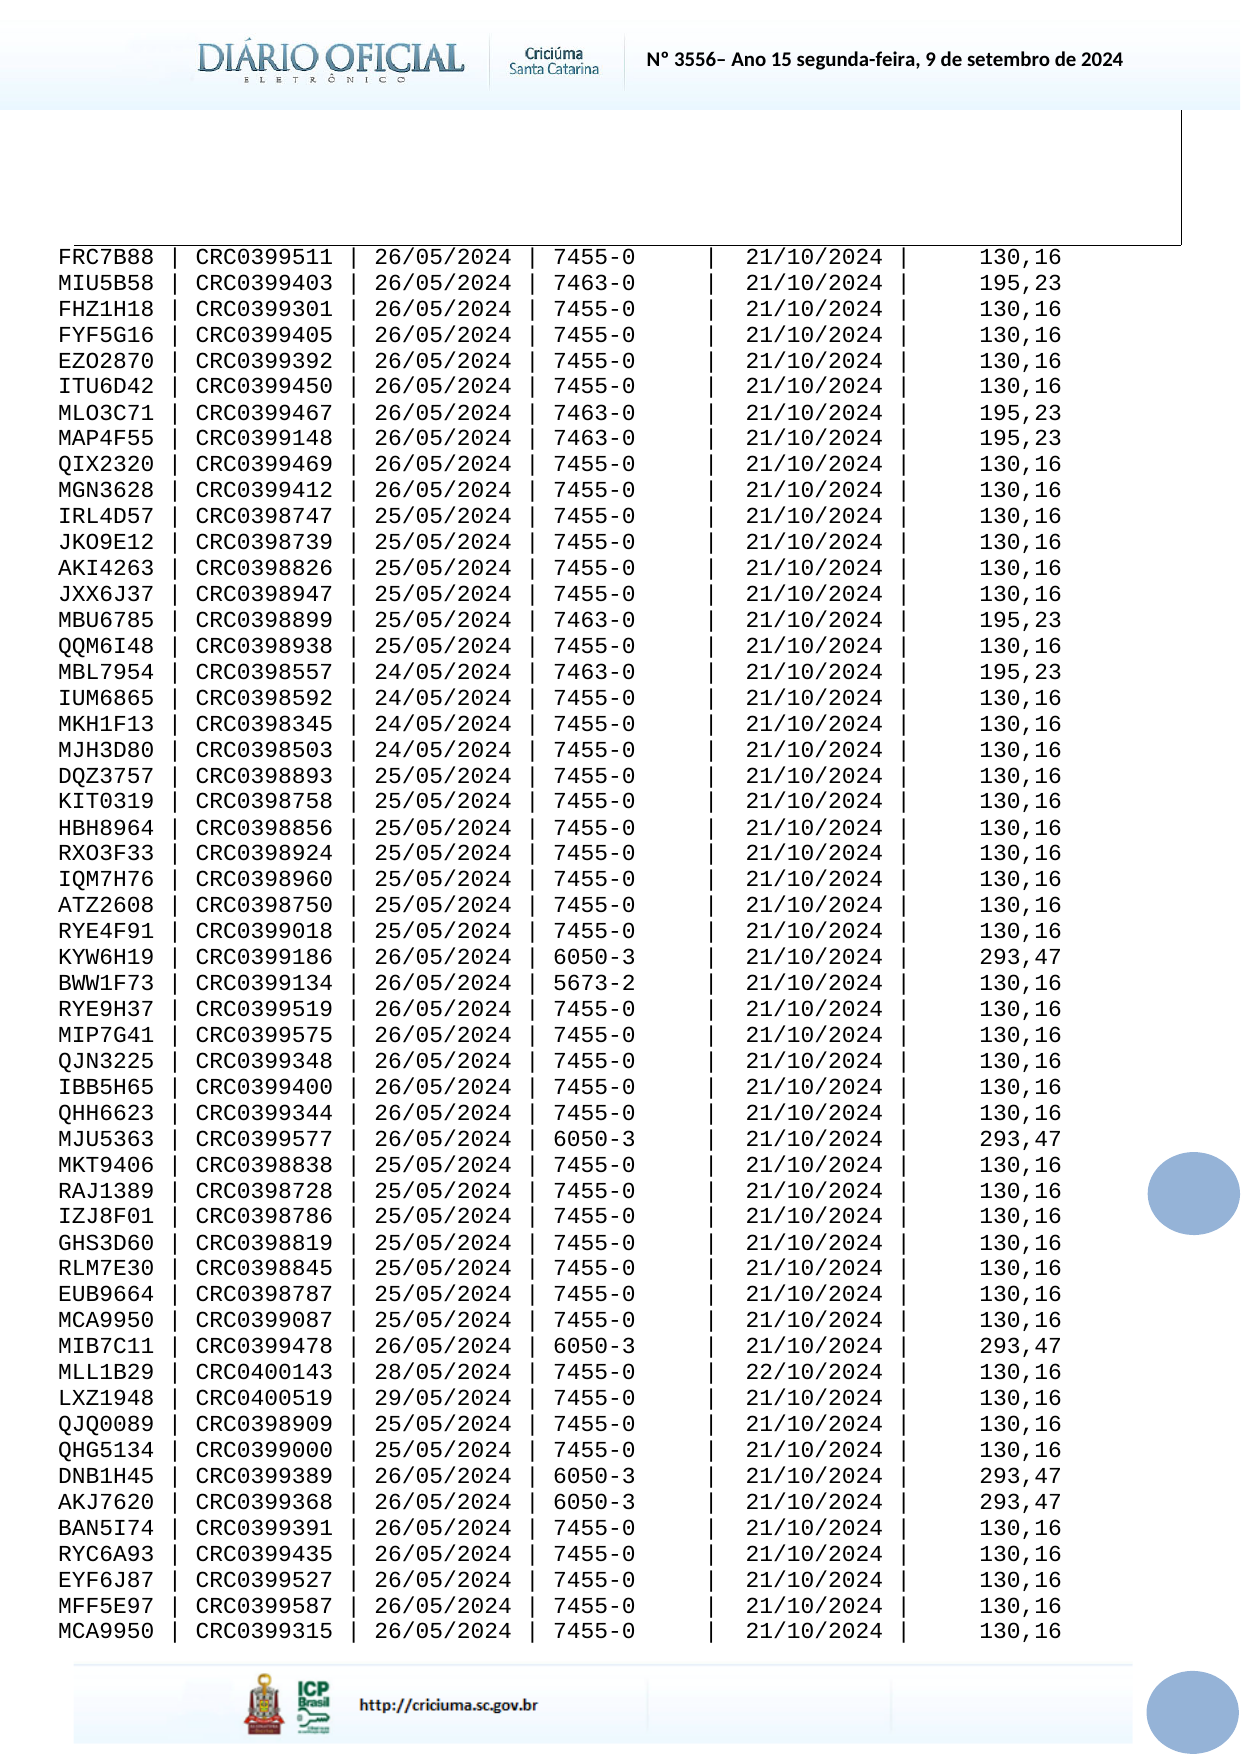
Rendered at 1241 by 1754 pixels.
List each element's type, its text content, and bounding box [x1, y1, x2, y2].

text BAN5I74 | CRC0399391 | 26/05/2024 | 7455-0 | 21/10/2024 | 130,16 [44, 1516, 1181, 1542]
text QJQ0089 | CRC0398909 | 25/05/2024 | 7455-0 | 21/10/2024 | 130,16 [44, 1412, 1181, 1438]
text AKJ7620 | CRC0399368 | 26/05/2024 | 6050-3 | 21/10/2024 | 293,47 [44, 1490, 1181, 1516]
text GHS3D60 | CRC0398819 | 25/05/2024 | 7455-0 | 21/10/2024 | 130,16 [44, 1231, 1181, 1257]
text MGN3628 | CRC0399412 | 26/05/2024 | 7455-0 | 21/10/2024 | 130,16 [44, 479, 1181, 504]
text RYC6A93 | CRC0399435 | 26/05/2024 | 7455-0 | 21/10/2024 | 130,16 [44, 1542, 1181, 1568]
text MJU5363 | CRC0399577 | 26/05/2024 | 6050-3 | 21/10/2024 | 293,47 [44, 1127, 1181, 1153]
text RXO3F33 | CRC0398924 | 25/05/2024 | 7455-0 | 21/10/2024 | 130,16 [44, 842, 1181, 868]
text RAJ1389 | CRC0398728 | 25/05/2024 | 7455-0 | 21/10/2024 | 130,16 [44, 1179, 1150, 1205]
text MIB7C11 | CRC0399478 | 26/05/2024 | 6050-3 | 21/10/2024 | 293,47 [44, 1334, 1181, 1361]
text IZJ8F01 | CRC0398786 | 25/05/2024 | 7455-0 | 21/10/2024 | 130,16 [44, 1205, 1171, 1231]
text QQM6I48 | CRC0398938 | 25/05/2024 | 7455-0 | 21/10/2024 | 130,16 [44, 634, 1181, 660]
text IQM7H76 | CRC0398960 | 25/05/2024 | 7455-0 | 21/10/2024 | 130,16 [44, 868, 1181, 894]
text AKI4263 | CRC0398826 | 25/05/2024 | 7455-0 | 21/10/2024 | 130,16 [44, 556, 1181, 582]
text MKT9406 | CRC0398838 | 25/05/2024 | 7455-0 | 21/10/2024 | 130,16 [44, 1153, 1180, 1179]
text MBU6785 | CRC0398899 | 25/05/2024 | 7463-0 | 21/10/2024 | 195,23 [44, 608, 1181, 634]
text FYF5G16 | CRC0399405 | 26/05/2024 | 7455-0 | 21/10/2024 | 130,16 [44, 323, 1181, 349]
text RYE9H37 | CRC0399519 | 26/05/2024 | 7455-0 | 21/10/2024 | 130,16 [44, 997, 1181, 1023]
text ATZ2608 | CRC0398750 | 25/05/2024 | 7455-0 | 21/10/2024 | 130,16 [44, 894, 1181, 919]
text KIT0319 | CRC0398758 | 25/05/2024 | 7455-0 | 21/10/2024 | 130,16 [44, 790, 1181, 816]
text HBH8964 | CRC0398856 | 25/05/2024 | 7455-0 | 21/10/2024 | 130,16 [44, 816, 1181, 842]
text MCA9950 | CRC0399315 | 26/05/2024 | 7455-0 | 21/10/2024 | 130,16 [44, 1620, 1181, 1646]
text IRL4D57 | CRC0398747 | 25/05/2024 | 7455-0 | 21/10/2024 | 130,16 [44, 504, 1181, 531]
text JXX6J37 | CRC0398947 | 25/05/2024 | 7455-0 | 21/10/2024 | 130,16 [44, 582, 1181, 608]
text MJH3D80 | CRC0398503 | 24/05/2024 | 7455-0 | 21/10/2024 | 130,16 [44, 738, 1181, 764]
text DNB1H45 | CRC0399389 | 26/05/2024 | 6050-3 | 21/10/2024 | 293,47 [44, 1464, 1181, 1490]
text MAP4F55 | CRC0399148 | 26/05/2024 | 7463-0 | 21/10/2024 | 195,23 [44, 427, 1181, 453]
text QHG5134 | CRC0399000 | 25/05/2024 | 7455-0 | 21/10/2024 | 130,16 [44, 1438, 1181, 1464]
text EUB9664 | CRC0398787 | 25/05/2024 | 7455-0 | 21/10/2024 | 130,16 [44, 1283, 1181, 1309]
text FRC7B88 | CRC0399511 | 26/05/2024 | 7455-0 | 21/10/2024 | 130,16 [44, 245, 1181, 271]
text MCA9950 | CRC0399087 | 25/05/2024 | 7455-0 | 21/10/2024 | 130,16 [44, 1309, 1181, 1334]
text IBB5H65 | CRC0399400 | 26/05/2024 | 7455-0 | 21/10/2024 | 130,16 [44, 1075, 1181, 1101]
text MLO3C71 | CRC0399467 | 26/05/2024 | 7463-0 | 21/10/2024 | 195,23 [44, 401, 1181, 427]
text MIP7G41 | CRC0399575 | 26/05/2024 | 7455-0 | 21/10/2024 | 130,16 [44, 1023, 1181, 1049]
text KYW6H19 | CRC0399186 | 26/05/2024 | 6050-3 | 21/10/2024 | 293,47 [44, 946, 1181, 971]
text EYF6J87 | CRC0399527 | 26/05/2024 | 7455-0 | 21/10/2024 | 130,16 [44, 1568, 1181, 1594]
text RLM7E30 | CRC0398845 | 25/05/2024 | 7455-0 | 21/10/2024 | 130,16 [44, 1257, 1181, 1283]
text QIX2320 | CRC0399469 | 26/05/2024 | 7455-0 | 21/10/2024 | 130,16 [44, 453, 1181, 479]
text MFF5E97 | CRC0399587 | 26/05/2024 | 7455-0 | 21/10/2024 | 130,16 [44, 1594, 1181, 1620]
text FHZ1H18 | CRC0399301 | 26/05/2024 | 7455-0 | 21/10/2024 | 130,16 [44, 297, 1181, 323]
text LXZ1948 | CRC0400519 | 29/05/2024 | 7455-0 | 21/10/2024 | 130,16 [44, 1386, 1181, 1412]
text RYE4F91 | CRC0399018 | 25/05/2024 | 7455-0 | 21/10/2024 | 130,16 [44, 919, 1181, 946]
text BWW1F73 | CRC0399134 | 26/05/2024 | 5673-2 | 21/10/2024 | 130,16 [44, 971, 1181, 997]
text IUM6865 | CRC0398592 | 24/05/2024 | 7455-0 | 21/10/2024 | 130,16 [44, 686, 1181, 712]
text MLL1B29 | CRC0400143 | 28/05/2024 | 7455-0 | 22/10/2024 | 130,16 [44, 1361, 1181, 1386]
text MKH1F13 | CRC0398345 | 24/05/2024 | 7455-0 | 21/10/2024 | 130,16 [44, 712, 1181, 738]
text MBL7954 | CRC0398557 | 24/05/2024 | 7463-0 | 21/10/2024 | 195,23 [44, 660, 1181, 686]
text DQZ3757 | CRC0398893 | 25/05/2024 | 7455-0 | 21/10/2024 | 130,16 [44, 764, 1181, 790]
text QHH6623 | CRC0399344 | 26/05/2024 | 7455-0 | 21/10/2024 | 130,16 [44, 1101, 1181, 1127]
text ITU6D42 | CRC0399450 | 26/05/2024 | 7455-0 | 21/10/2024 | 130,16 [44, 375, 1181, 401]
text QJN3225 | CRC0399348 | 26/05/2024 | 7455-0 | 21/10/2024 | 130,16 [44, 1049, 1181, 1075]
text EZO2870 | CRC0399392 | 26/05/2024 | 7455-0 | 21/10/2024 | 130,16 [44, 349, 1181, 375]
text JKO9E12 | CRC0398739 | 25/05/2024 | 7455-0 | 21/10/2024 | 130,16 [44, 531, 1181, 556]
text MIU5B58 | CRC0399403 | 26/05/2024 | 7463-0 | 21/10/2024 | 195,23 [44, 271, 1181, 297]
